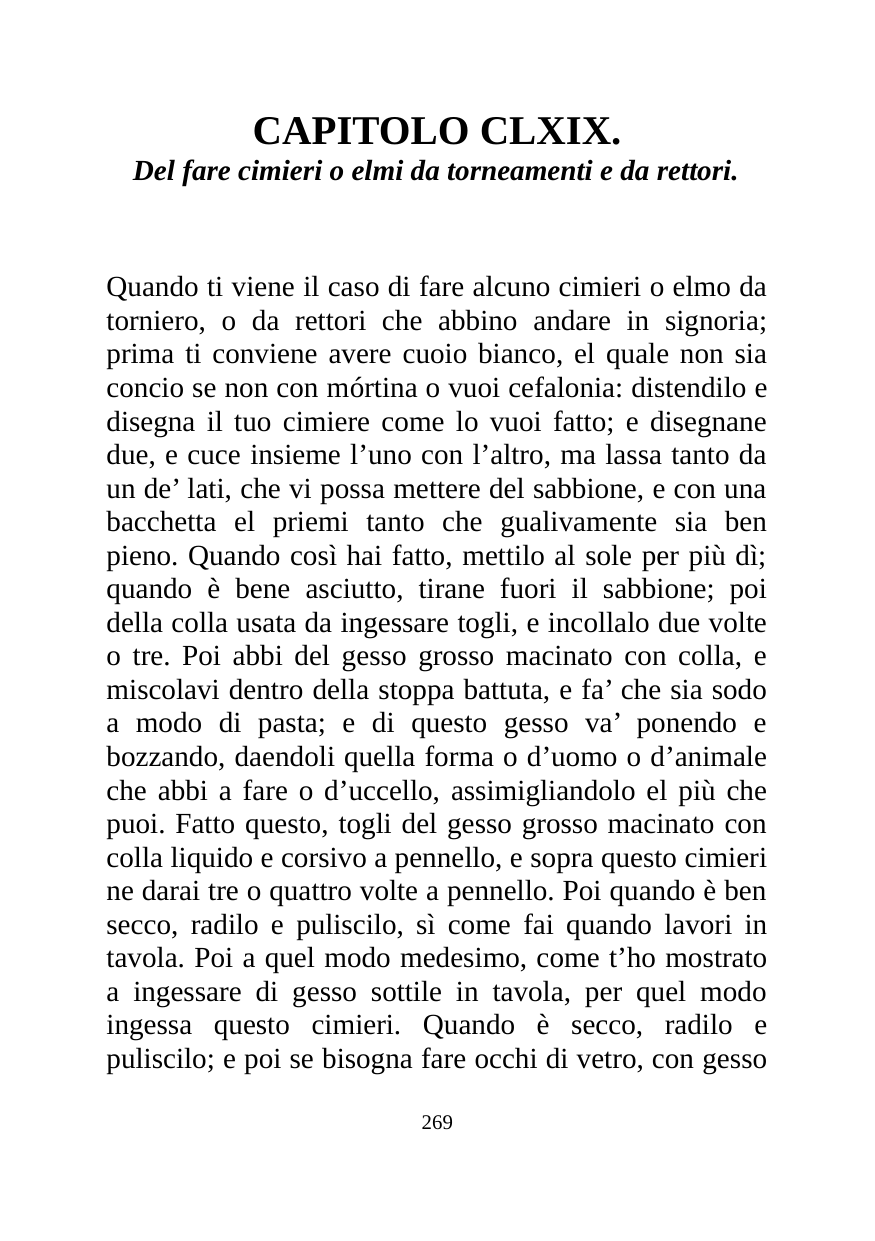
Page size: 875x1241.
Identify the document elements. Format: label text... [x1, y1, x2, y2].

subtitle CAPITOLO CLXIX. Del fare cimieri o elmi da torneamenti e da rettori. [106, 106, 768, 187]
text Quando ti viene il caso di fare alcuno cimieri o elmo da torniero, o da rettori che abbino andare in signoria; prima ti conviene avere cuoio bianco, el quale non sia concio se non con mórtina o vuoi cefalonia: distendilo e disegna il tuo cimiere come lo vuoi fatto; e disegnane due, e cuce insieme l’uno con l’altro, ma lassa tanto da un de’ lati, che vi possa mettere del sabbione, e con una bacchetta el priemi tanto che gualivamente sia ben pieno. Quando così hai fatto, mettilo al sole per più dì; quando è bene asciutto, tirane fuori il sabbione; poi della colla usata da ingessare togli, e incollalo due volte o tre. Poi abbi del gesso grosso macinato con colla, e miscolavi dentro della stoppa battuta, e fa’ che sia sodo a modo di pasta; e di questo gesso va’ ponendo e bozzando, daendoli quella forma o d’uomo o d’animale che abbi a fare o d’uccello, assimigliandolo el più che puoi. Fatto questo, togli del gesso grosso macinato con colla liquido e corsivo a pennello, e sopra questo cimieri ne darai tre o quattro volte a pennello. Poi quando è ben secco, radilo e puliscilo, sì come fai quando lavori in tavola. Poi a quel modo medesimo, come t’ho mostrato a ingessare di gesso sottile in tavola, per quel modo ingessa questo cimieri. Quando è secco, radilo e puliscilo; e poi se bisogna fare occhi di vetro, con gesso [106, 269, 768, 1074]
